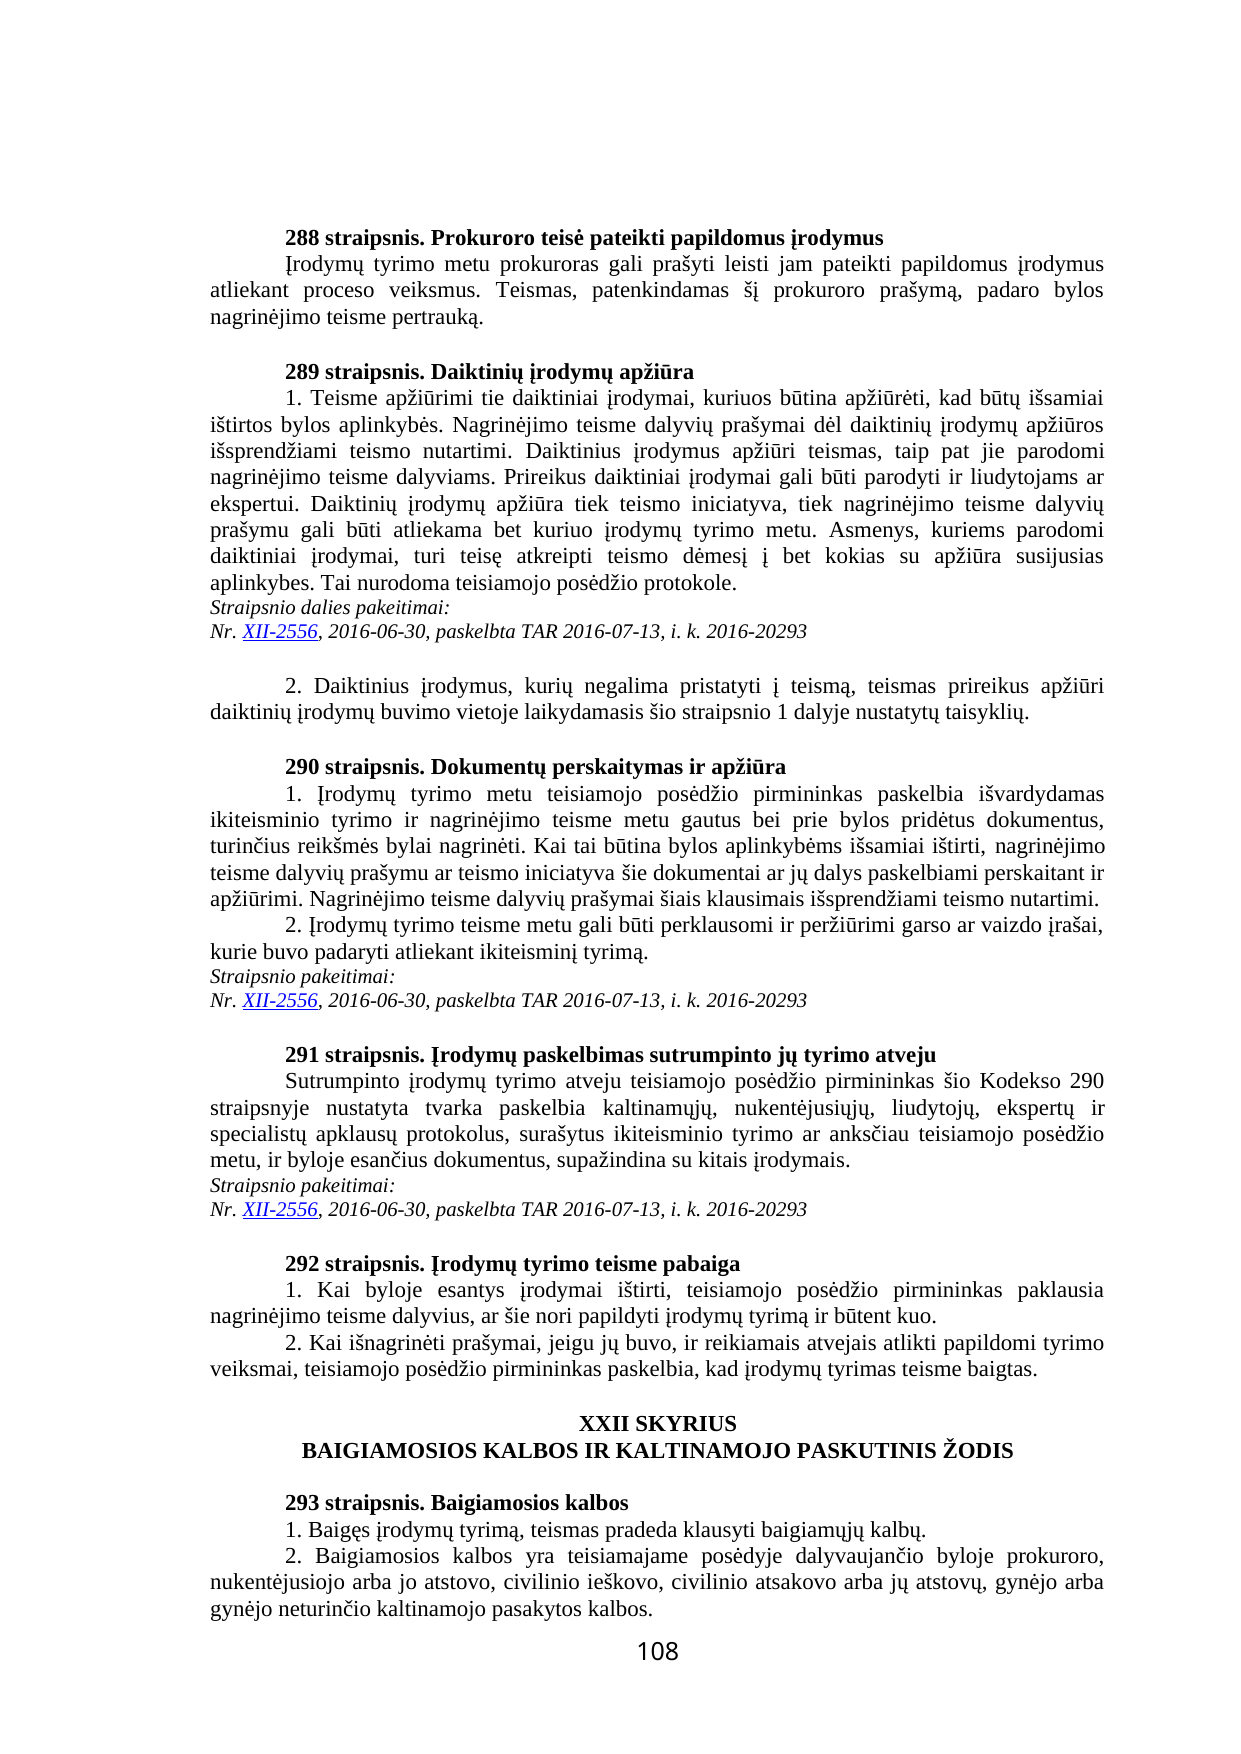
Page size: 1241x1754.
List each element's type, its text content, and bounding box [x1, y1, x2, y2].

text 1. Kai byloje esantys įrodymai ištirti, teisiamojo posėdžio pirmininkas paklausia nagrinėjimo teisme dalyvius, ar šie nori papildyti įrodymų tyrimą ir būtent kuo. [210, 1276, 1106, 1329]
text XXII skyrius [210, 1410, 1106, 1437]
text 292 straipsnis. Įrodymų tyrimo teisme pabaiga [210, 1250, 1106, 1276]
text 291 straipsnis. Įrodymų paskelbimas sutrumpinto jų tyrimo atveju [210, 1041, 1106, 1067]
text BAIGIAMOSIOS KALBOS ir kaltinamojo paskutinis žodis [210, 1437, 1106, 1463]
text Nr. XII-2556, 2016-06-30, paskelbta TAR 2016-07-13, i. k. 2016-20293 [210, 1197, 1106, 1221]
text 293 straipsnis. Baigiamosios kalbos [210, 1489, 1106, 1516]
text Straipsnio pakeitimai: [210, 1173, 1106, 1197]
text Straipsnio pakeitimai: [210, 964, 1106, 988]
text 1. Įrodymų tyrimo metu teisiamojo posėdžio pirmininkas paskelbia išvardydamas ikiteisminio tyrimo ir nagrinėjimo teisme metu gautus bei prie bylos pridėtus dokumentus, turinčius reikšmės bylai nagrinėti. Kai tai būtina bylos aplinkybėms išsamiai ištirti, nagrinėjimo teisme dalyvių prašymu ar teismo iniciatyva šie dokumentai ar jų dalys paskelbiami perskaitant ir apžiūrimi. Nagrinėjimo teisme dalyvių prašymai šiais klausimais išsprendžiami teismo nutartimi. [210, 780, 1106, 912]
text Įrodymų tyrimo metu prokuroras gali prašyti leisti jam pateikti papildomus įrodymus atliekant proceso veiksmus. Teismas, patenkindamas šį prokuroro prašymą, padaro bylos nagrinėjimo teisme pertrauką. [210, 250, 1106, 329]
text 2. Baigiamosios kalbos yra teisiamajame posėdyje dalyvaujančio byloje prokuroro, nukentėjusiojo arba jo atstovo, civilinio ieškovo, civilinio atsakovo arba jų atstovų, gynėjo arba gynėjo neturinčio kaltinamojo pasakytos kalbos. [210, 1542, 1106, 1621]
text Nr. XII-2556, 2016-06-30, paskelbta TAR 2016-07-13, i. k. 2016-20293 [210, 988, 1106, 1012]
text Straipsnio dalies pakeitimai: [210, 595, 1106, 619]
text Nr. XII-2556, 2016-06-30, paskelbta TAR 2016-07-13, i. k. 2016-20293 [210, 619, 1106, 643]
text 290 straipsnis. Dokumentų perskaitymas ir apžiūra [210, 753, 1106, 780]
text 2. Kai išnagrinėti prašymai, jeigu jų buvo, ir reikiamais atvejais atlikti papildomi tyrimo veiksmai, teisiamojo posėdžio pirmininkas paskelbia, kad įrodymų tyrimas teisme baigtas. [210, 1329, 1106, 1382]
text 2. Daiktinius įrodymus, kurių negalima pristatyti į teismą, teismas prireikus apžiūri daiktinių įrodymų buvimo vietoje laikydamasis šio straipsnio 1 dalyje nustatytų taisyklių. [210, 672, 1106, 725]
text 1. Baigęs įrodymų tyrimą, teismas pradeda klausyti baigiamųjų kalbų. [210, 1516, 1106, 1542]
text 1. Teisme apžiūrimi tie daiktiniai įrodymai, kuriuos būtina apžiūrėti, kad būtų išsamiai ištirtos bylos aplinkybės. Nagrinėjimo teisme dalyvių prašymai dėl daiktinių įrodymų apžiūros išsprendžiami teismo nutartimi. Daiktinius įrodymus apžiūri teismas, taip pat jie parodomi nagrinėjimo teisme dalyviams. Prireikus daiktiniai įrodymai gali būti parodyti ir liudytojams ar ekspertui. Daiktinių įrodymų apžiūra tiek teismo iniciatyva, tiek nagrinėjimo teisme dalyvių prašymu gali būti atliekama bet kuriuo įrodymų tyrimo metu. Asmenys, kuriems parodomi daiktiniai įrodymai, turi teisę atkreipti teismo dėmesį į bet kokias su apžiūra susijusias aplinkybes. Tai nurodoma teisiamojo posėdžio protokole. [210, 384, 1106, 595]
text 2. Įrodymų tyrimo teisme metu gali būti perklausomi ir peržiūrimi garso ar vaizdo įrašai, kurie buvo padaryti atliekant ikiteisminį tyrimą. [210, 912, 1106, 964]
text 288 straipsnis. Prokuroro teisė pateikti papildomus įrodymus [210, 224, 1106, 250]
text 289 straipsnis. Daiktinių įrodymų apžiūra [210, 358, 1106, 384]
text Sutrumpinto įrodymų tyrimo atveju teisiamojo posėdžio pirmininkas šio Kodekso 290 straipsnyje nustatyta tvarka paskelbia kaltinamųjų, nukentėjusiųjų, liudytojų, ekspertų ir specialistų apklausų protokolus, surašytus ikiteisminio tyrimo ar anksčiau teisiamojo posėdžio metu, ir byloje esančius dokumentus, supažindina su kitais įrodymais. [210, 1067, 1106, 1173]
